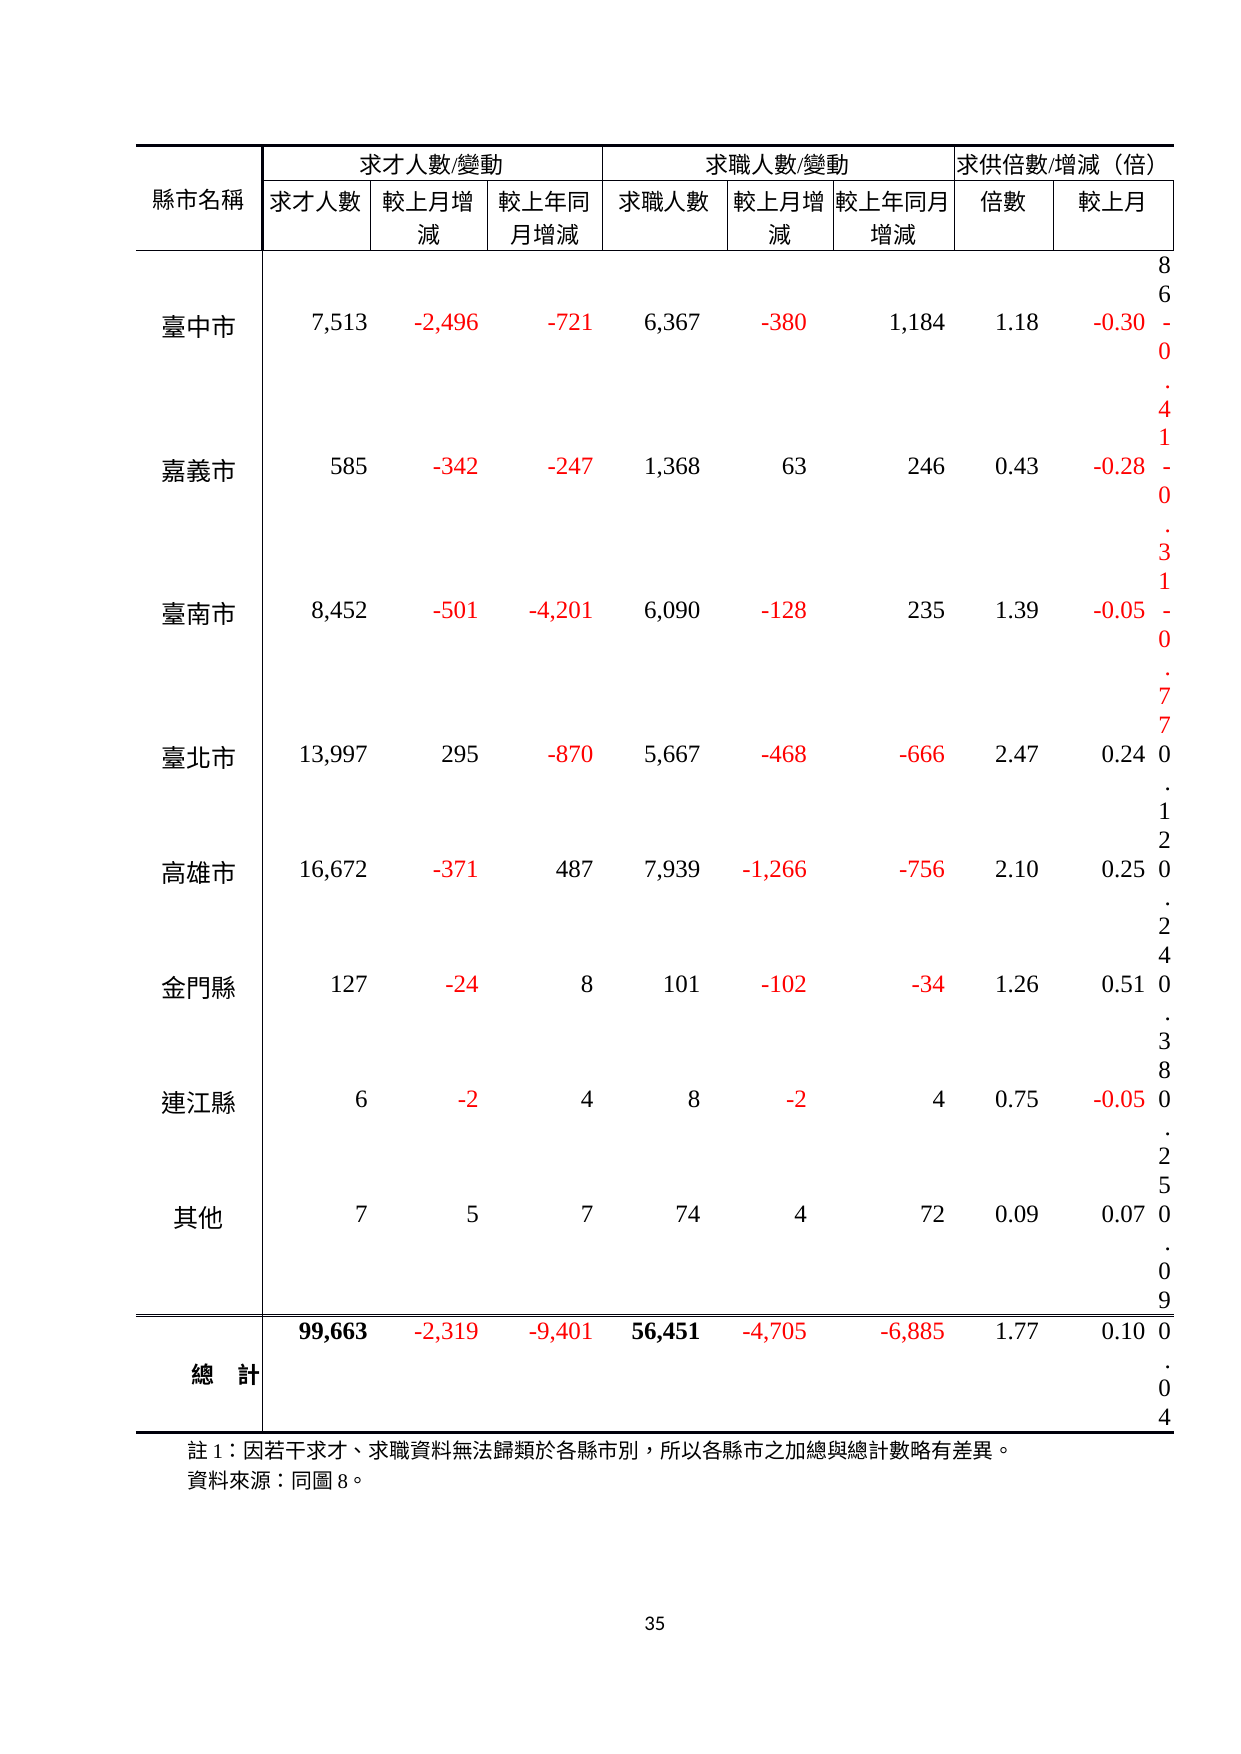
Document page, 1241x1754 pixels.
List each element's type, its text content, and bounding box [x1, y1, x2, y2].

table_cell -0.05 [1048, 595, 1154, 739]
table_cell 0.04 [1154, 1317, 1173, 1431]
table_cell 0.12 [1154, 739, 1173, 854]
table_cell 1.26 [954, 969, 1048, 1084]
table_cell 74 [602, 1199, 709, 1314]
table_cell 較上年同月增減 [834, 181, 954, 250]
table_cell 較上月增減 [371, 181, 487, 250]
table_cell -4,201 [488, 595, 602, 739]
table_cell 7,513 [263, 308, 370, 451]
table_cell -128 [709, 595, 816, 739]
table_cell -102 [709, 969, 816, 1084]
table_cell -380 [709, 308, 816, 451]
table_cell 0.24 [1154, 854, 1173, 969]
table_cell [488, 251, 602, 307]
table_cell [136, 251, 262, 307]
table_cell 較上月增減 [728, 181, 833, 250]
table_cell 0.25 [1154, 1084, 1173, 1199]
table_cell 臺南市 [136, 595, 262, 739]
table_cell -24 [370, 969, 488, 1084]
table_cell -1,266 [709, 854, 816, 969]
table_cell 4 [488, 1084, 602, 1199]
text 註1：因若干求才、求職資料無法歸類於各縣市別，所以各縣市之加總與總計數略有差異。 [187, 1434, 1122, 1464]
table_cell -0.77 [1154, 595, 1173, 739]
table_cell 0.10 [1048, 1317, 1154, 1431]
table_cell 13,997 [263, 739, 370, 854]
table_cell 99,663 [263, 1317, 370, 1431]
table_cell 1.39 [954, 595, 1048, 739]
table_cell 1.18 [954, 308, 1048, 451]
table_cell 金門縣 [136, 969, 262, 1084]
table_cell 較上年同月增減 [488, 181, 602, 250]
table_cell [954, 251, 1048, 307]
table_cell 16,672 [263, 854, 370, 969]
table_cell 連江縣 [136, 1084, 262, 1199]
table_cell 246 [816, 451, 954, 595]
table_cell -501 [370, 595, 488, 739]
text 資料來源：同圖8。 [187, 1464, 1122, 1494]
table_cell 1.77 [954, 1317, 1048, 1431]
table_cell -756 [816, 854, 954, 969]
table_cell 倍數 [955, 181, 1053, 250]
table_cell 0.09 [954, 1199, 1048, 1314]
table_cell 求職人數 [603, 181, 727, 250]
table_header 求職人數/變動 [603, 147, 954, 180]
table_cell 101 [602, 969, 709, 1084]
table_cell -468 [709, 739, 816, 854]
table_cell 6 [263, 1084, 370, 1199]
table_cell 7,939 [602, 854, 709, 969]
table_cell 2.47 [954, 739, 1048, 854]
table_cell 臺北市 [136, 739, 262, 854]
table_cell 0.75 [954, 1084, 1048, 1199]
table_cell -0.30 [1048, 308, 1154, 451]
table_cell -34 [816, 969, 954, 1084]
table_cell -666 [816, 739, 954, 854]
table_cell 1,368 [602, 451, 709, 595]
table_cell -371 [370, 854, 488, 969]
table_cell 7 [488, 1199, 602, 1314]
table_cell 585 [263, 451, 370, 595]
table_cell 63 [709, 451, 816, 595]
table_cell 487 [488, 854, 602, 969]
table_cell -247 [488, 451, 602, 595]
table_cell 0.51 [1048, 969, 1154, 1084]
table_cell 1,184 [816, 308, 954, 451]
table_cell [602, 251, 709, 307]
table_cell -2,496 [370, 308, 488, 451]
table_cell 72 [816, 1199, 954, 1314]
table_cell -0.31 [1154, 451, 1173, 595]
table_header 求供倍數/增減（倍） [955, 147, 1173, 180]
table_cell 0.25 [1048, 854, 1154, 969]
table_header 縣市名稱 [136, 147, 261, 250]
table_cell -342 [370, 451, 488, 595]
table_cell [263, 251, 370, 307]
table_cell 高雄市 [136, 854, 262, 969]
table_cell -2 [370, 1084, 488, 1199]
table_cell [370, 251, 488, 307]
table_cell -2,319 [370, 1317, 488, 1431]
table_cell 臺中市 [136, 308, 262, 451]
table_cell -870 [488, 739, 602, 854]
table_cell 56,451 [602, 1317, 709, 1431]
table_cell 6,090 [602, 595, 709, 739]
table_cell 0.24 [1048, 739, 1154, 854]
table_cell -2 [709, 1084, 816, 1199]
table_cell [709, 251, 816, 307]
table_cell 0.38 [1154, 969, 1173, 1084]
table_cell 295 [370, 739, 488, 854]
table_cell -0.05 [1048, 1084, 1154, 1199]
table_cell 7 [263, 1199, 370, 1314]
table_cell 4 [709, 1199, 816, 1314]
table_cell 嘉義市 [136, 451, 262, 595]
table_cell -9,401 [488, 1317, 602, 1431]
table_cell -6,885 [816, 1317, 954, 1431]
table_cell 2.10 [954, 854, 1048, 969]
table_cell 0.43 [954, 451, 1048, 595]
table_cell 0.09 [1154, 1199, 1173, 1314]
table_cell [1048, 251, 1154, 307]
table_cell 86 [1154, 251, 1173, 307]
table_cell -0.41 [1154, 308, 1173, 451]
table_cell -0.28 [1048, 451, 1154, 595]
table_header 求才人數/變動 [264, 147, 602, 180]
table_cell 求才人數 [264, 181, 370, 250]
table_cell 6,367 [602, 308, 709, 451]
table_cell 8 [602, 1084, 709, 1199]
table_cell 8 [488, 969, 602, 1084]
table_cell -721 [488, 308, 602, 451]
table_cell 5 [370, 1199, 488, 1314]
table_cell -4,705 [709, 1317, 816, 1431]
table_cell 總 計 [136, 1317, 262, 1431]
table_cell 5,667 [602, 739, 709, 854]
table_cell 8,452 [263, 595, 370, 739]
table_cell 127 [263, 969, 370, 1084]
table_cell 235 [816, 595, 954, 739]
table_cell 4 [816, 1084, 954, 1199]
table_cell 其他 [136, 1199, 262, 1314]
table_cell 較上月 [1054, 181, 1173, 250]
table_cell 0.07 [1048, 1199, 1154, 1314]
table_cell [816, 251, 954, 307]
